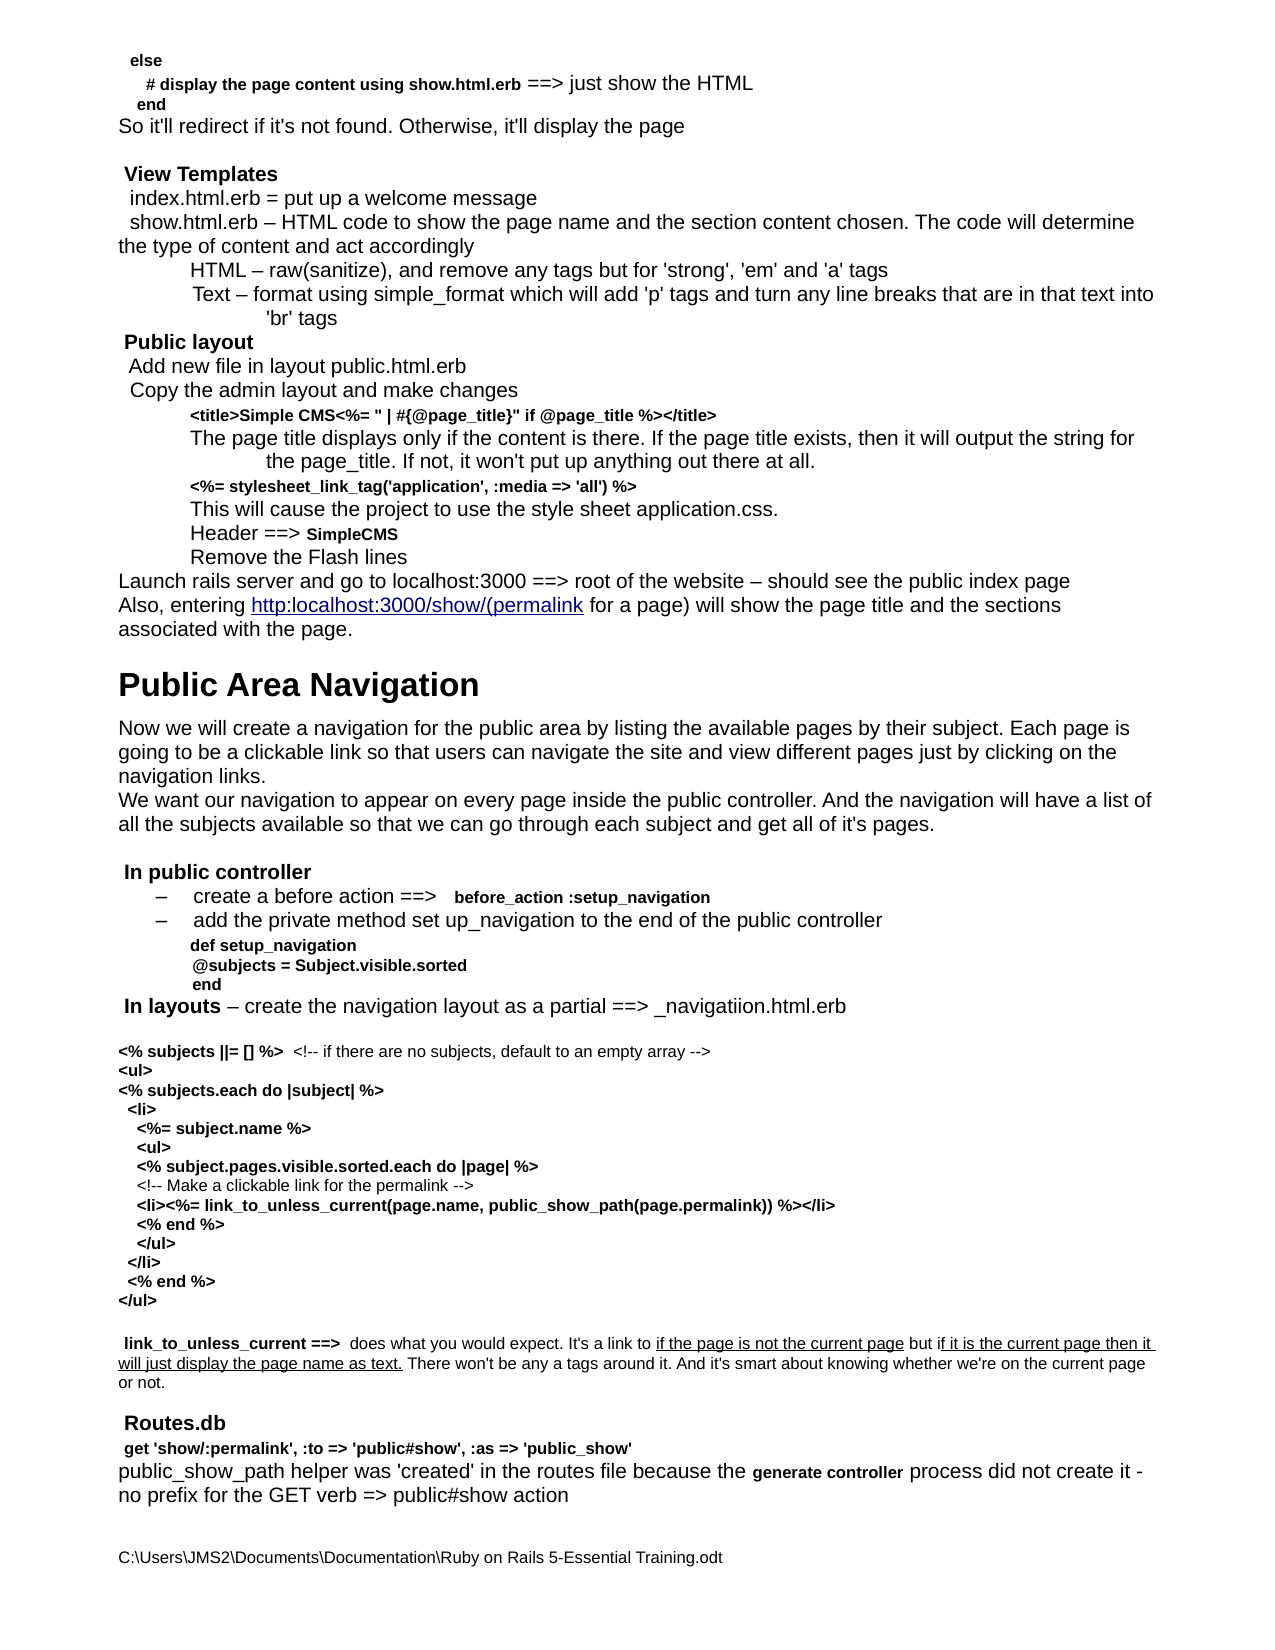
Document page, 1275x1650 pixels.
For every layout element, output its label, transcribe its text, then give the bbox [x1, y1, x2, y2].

text HTML – raw(sanitize), and remove any tags but for 'strong', 'em' and 'a' tags [118, 258, 1157, 282]
text This will cause the project to use the style sheet application.css. [118, 497, 1157, 521]
text <% subjects ||= [] %> <!-- if there are no subjects, default to an empty array --> <ul> <% subjects.each do |subject| %> <li> <%= subject.name %> <ul> <% subject.pages.visible.sorted.each do |page| %> <!-- Make a clickable link for the permalink --> [118, 1042, 1157, 1195]
text In layouts – create the navigation layout as a partial ==> _navigatiion.html.erb [118, 994, 1157, 1018]
text Copy the admin layout and make changes [118, 377, 1157, 401]
text def setup_navigation @subjects = Subject.visible.sorted end [118, 932, 1157, 994]
text Header ==> SimpleCMS [118, 521, 1157, 545]
text The page title displays only if the content is there. If the page title exists, then it will output the string for the page_title. If not, it won't put up anything out there at all. [118, 425, 1157, 473]
text Now we will create a navigation for the public area by listing the available pages by their subject. Each page is going to be a clickable link so that users can navigate the site and view different pages just by clicking on the navigation links. [118, 716, 1157, 788]
subtitle Public Area Navigation [118, 665, 1157, 703]
text <title>Simple CMS<%= " | #{@page_title}" if @page_title %></title> [118, 401, 1157, 425]
text Public layout [118, 329, 1157, 353]
text In public controller [118, 860, 1157, 884]
text else # display the page content using show.html.erb ==> just show the HTML end [118, 47, 1157, 114]
text get 'show/:permalink', :to => 'public#show', :as => 'public_show' [118, 1435, 1157, 1459]
text <li><%= link_to_unless_current(page.name, public_show_path(page.permalink)) %></li> <% end %> </ul> </li> <% end %> </ul> [118, 1195, 1157, 1310]
text <%= stylesheet_link_tag('application', :media => 'all') %> [118, 473, 1157, 497]
text show.html.erb – HTML code to show the page name and the section content chosen. The code will determine the type of content and act accordingly [118, 210, 1157, 258]
text Also, entering http:localhost:3000/show/(permalink for a page) will show the page title and the sections associated with the page. [118, 593, 1157, 641]
text View Templates [118, 162, 1157, 186]
text link_to_unless_current ==> does what you would expect. It's a link to if the page is not the current page but if it is the current page then it will just display the page name as text. There won't be any a tags around it. And it's smart about knowing whether we're on the current page or not. [118, 1329, 1157, 1392]
list add the private method set up_navigation to the end of the public controller [156, 908, 1157, 932]
text So it'll redirect if it's not found. Otherwise, it'll display the page [118, 114, 1157, 138]
text Text – format using simple_format which will add 'p' tags and turn any line breaks that are in that text into 'br' tags [118, 282, 1157, 329]
text index.html.erb = put up a welcome message [118, 186, 1157, 210]
text Routes.db [118, 1411, 1157, 1435]
text Launch rails server and go to localhost:3000 ==> root of the website – should see the public index page [118, 569, 1157, 593]
text Add new file in layout public.html.erb [118, 353, 1157, 377]
text Remove the Flash lines [118, 545, 1157, 569]
text public_show_path helper was 'created' in the routes file because the generate controller process did not create it - no prefix for the GET verb => public#show action [118, 1459, 1157, 1507]
list create a before action ==> before_action :setup_navigation [156, 884, 1157, 908]
text We want our navigation to appear on every page inside the public controller. And the navigation will have a list of all the subjects available so that we can go through each subject and get all of it's pages. [118, 788, 1157, 836]
